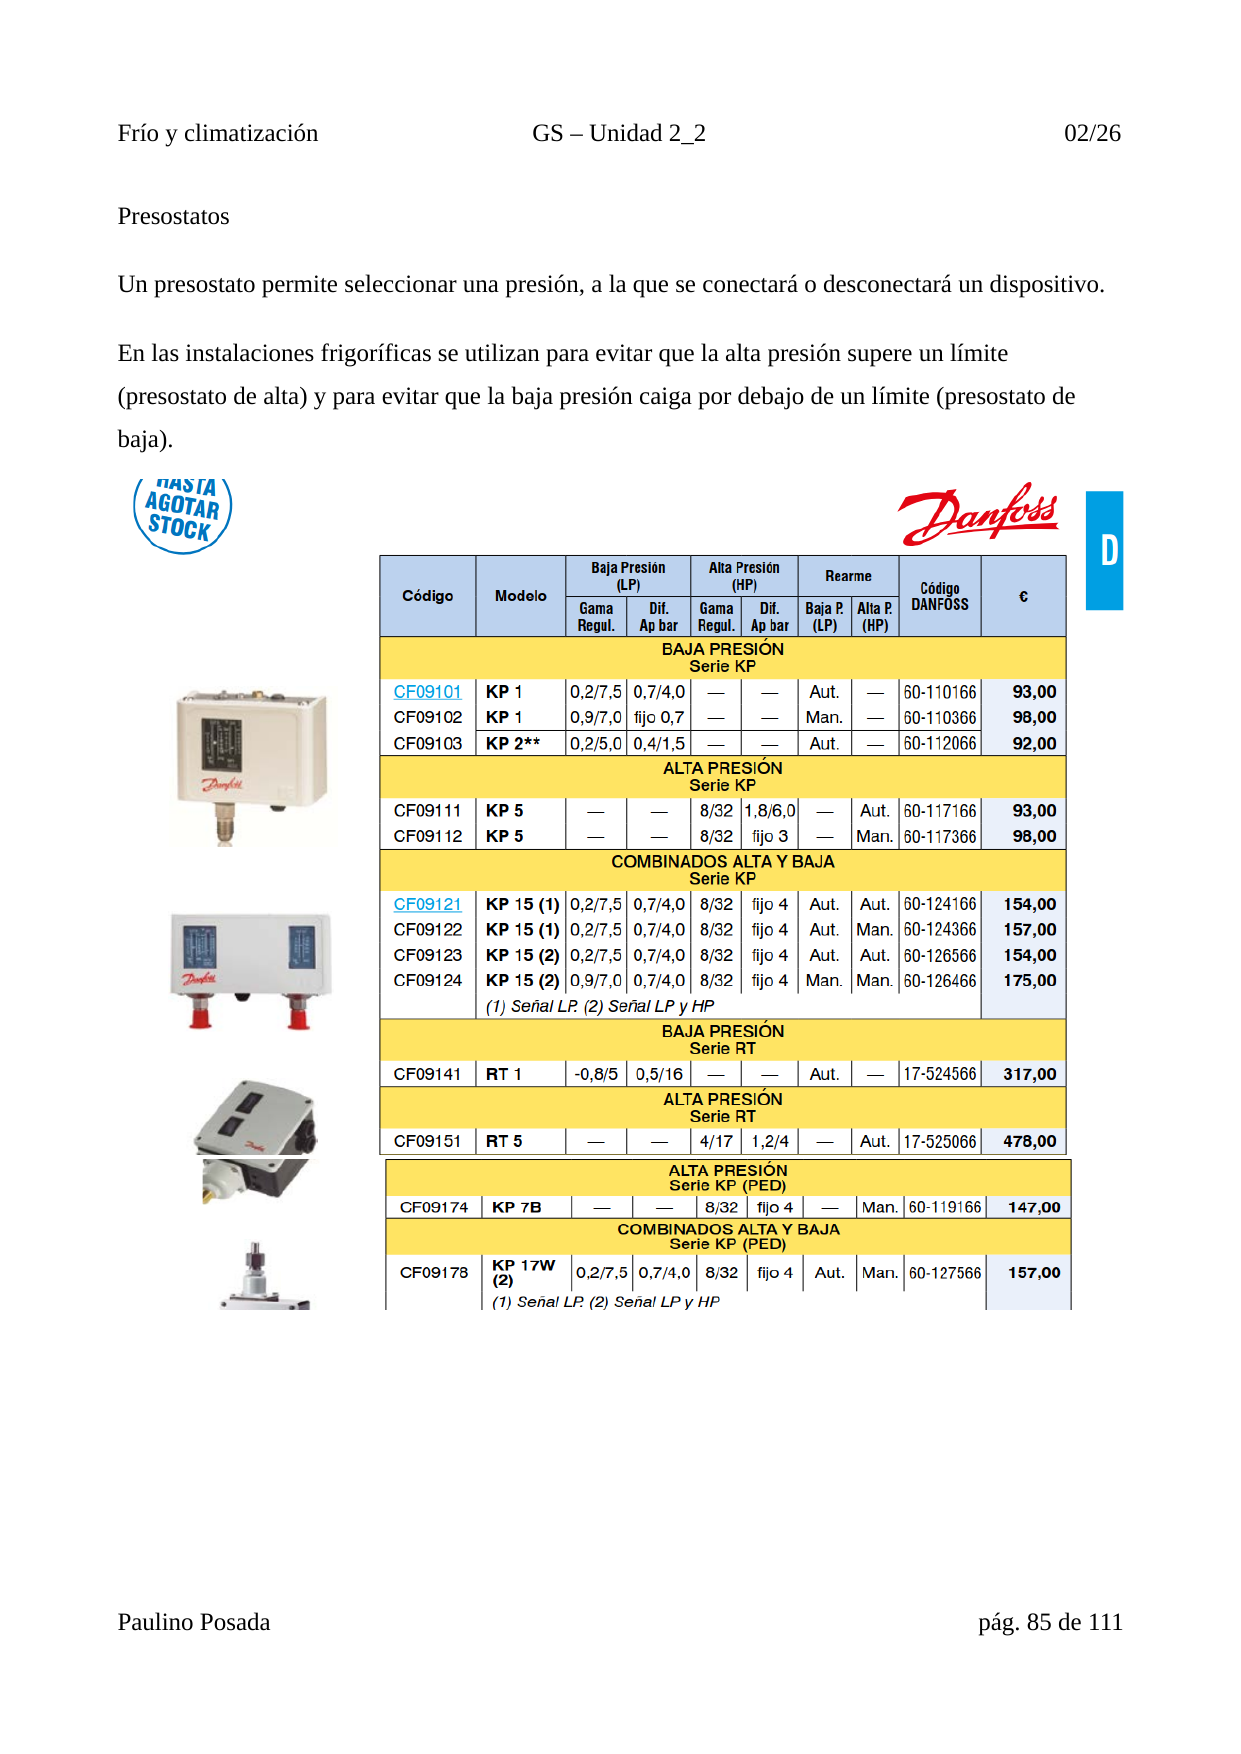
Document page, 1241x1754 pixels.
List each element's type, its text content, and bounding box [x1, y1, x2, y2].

picture [117, 479, 1124, 1155]
text Un presostato permite seleccionar una presión, a la que se conectará o desconectará un dispositivo. [117, 269, 1123, 298]
text En las instalaciones frigoríficas se utilizan para evitar que la alta presión supere un límite (presostato de alta) y para evitar que la baja presión caiga por debajo de un límite (presostato de baja). [117, 338, 1123, 453]
picture [1103, 535, 1117, 564]
text Presostatos [117, 201, 1123, 230]
picture [202, 1159, 1073, 1310]
